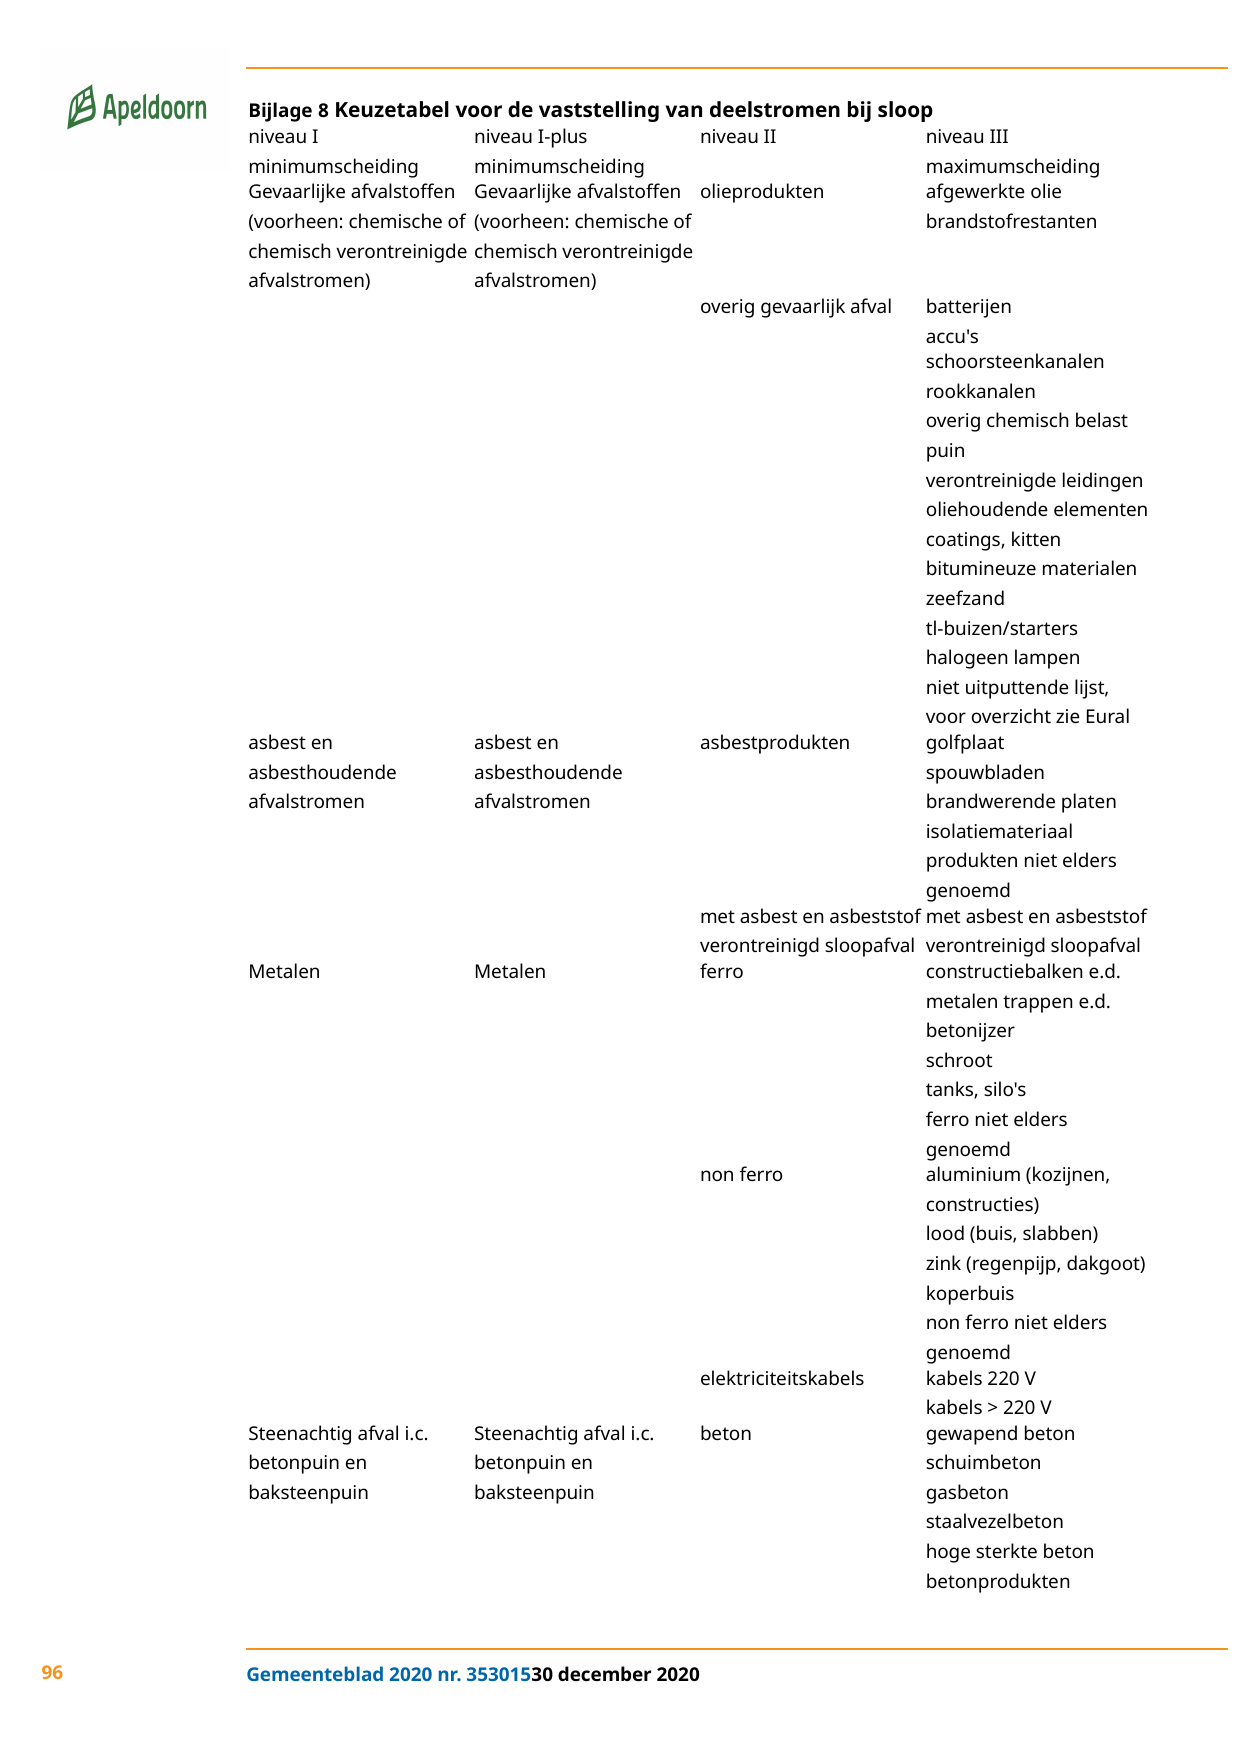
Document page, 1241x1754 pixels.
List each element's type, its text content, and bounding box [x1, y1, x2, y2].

table_cell constructiebalken e.d. metalen trappen e.d. betonijzer schroot tanks, silo's ferro niet elders genoemd [926, 958, 1152, 1161]
table_cell kabels 220 V kabels > 220 V [926, 1365, 1152, 1420]
table_cell golfplaat spouwbladen brandwerende platen isolatiemateriaal produkten niet elders genoemd [926, 729, 1152, 903]
table_cell [474, 1365, 700, 1420]
table_cell asbest en asbesthoudende afvalstromen [248, 729, 474, 903]
table_header niveau I-plus minimumscheiding [474, 124, 700, 179]
table_cell [474, 349, 700, 729]
table_cell [248, 293, 474, 348]
table_cell met asbest en asbeststof verontreinigd sloopafval [926, 903, 1152, 958]
table_cell [248, 1161, 474, 1365]
table_cell asbest en asbesthoudende afvalstromen [474, 729, 700, 903]
table_cell batterijen accu's [926, 293, 1152, 348]
table_cell [474, 903, 700, 958]
picture [41, 47, 231, 172]
table_cell Gevaarlijke afvalstoffen (voorheen: chemische of chemisch verontreinigde afvalstromen) [248, 179, 474, 293]
table_cell [474, 293, 700, 348]
table_cell olieprodukten [700, 179, 926, 293]
table_cell Gevaarlijke afvalstoffen (voorheen: chemische of chemisch verontreinigde afvalstromen) [474, 179, 700, 293]
table_cell schoorsteenkanalen rookkanalen overig chemisch belast puin verontreinigde leidingen oliehoudende elementen coatings, kitten bitumineuze materialen zeefzand tl-buizen/starters halogeen lampen niet uitputtende lijst, voor overzicht zie Eural [926, 349, 1152, 729]
table_cell [248, 903, 474, 958]
table_cell gewapend beton schuimbeton gasbeton staalvezelbeton hoge sterkte beton betonprodukten [926, 1420, 1152, 1594]
table_cell Steenachtig afval i.c. betonpuin en baksteenpuin [248, 1420, 474, 1594]
text Bijlage 8 Keuzetabel voor de vaststelling van deelstromen bij sloop [248, 95, 1152, 123]
table_cell non ferro [700, 1161, 926, 1365]
table_cell asbestprodukten [700, 729, 926, 903]
table_cell beton [700, 1420, 926, 1594]
table_header niveau III maximumscheiding [926, 124, 1152, 179]
table_cell [248, 1365, 474, 1420]
table_cell elektriciteitskabels [700, 1365, 926, 1420]
table_cell overig gevaarlijk afval [700, 293, 926, 348]
table_cell ferro [700, 958, 926, 1161]
table_cell Steenachtig afval i.c. betonpuin en baksteenpuin [474, 1420, 700, 1594]
table_cell [248, 349, 474, 729]
table_cell met asbest en asbeststof verontreinigd sloopafval [700, 903, 926, 958]
table_cell Metalen [248, 958, 474, 1161]
table_cell [474, 1161, 700, 1365]
table_cell [700, 349, 926, 729]
table_cell afgewerkte olie brandstofrestanten [926, 179, 1152, 293]
table_header niveau II [700, 124, 926, 179]
table_cell aluminium (kozijnen, constructies) lood (buis, slabben) zink (regenpijp, dakgoot) koperbuis non ferro niet elders genoemd [926, 1161, 1152, 1365]
table_header niveau I minimumscheiding [248, 124, 474, 179]
table_cell Metalen [474, 958, 700, 1161]
